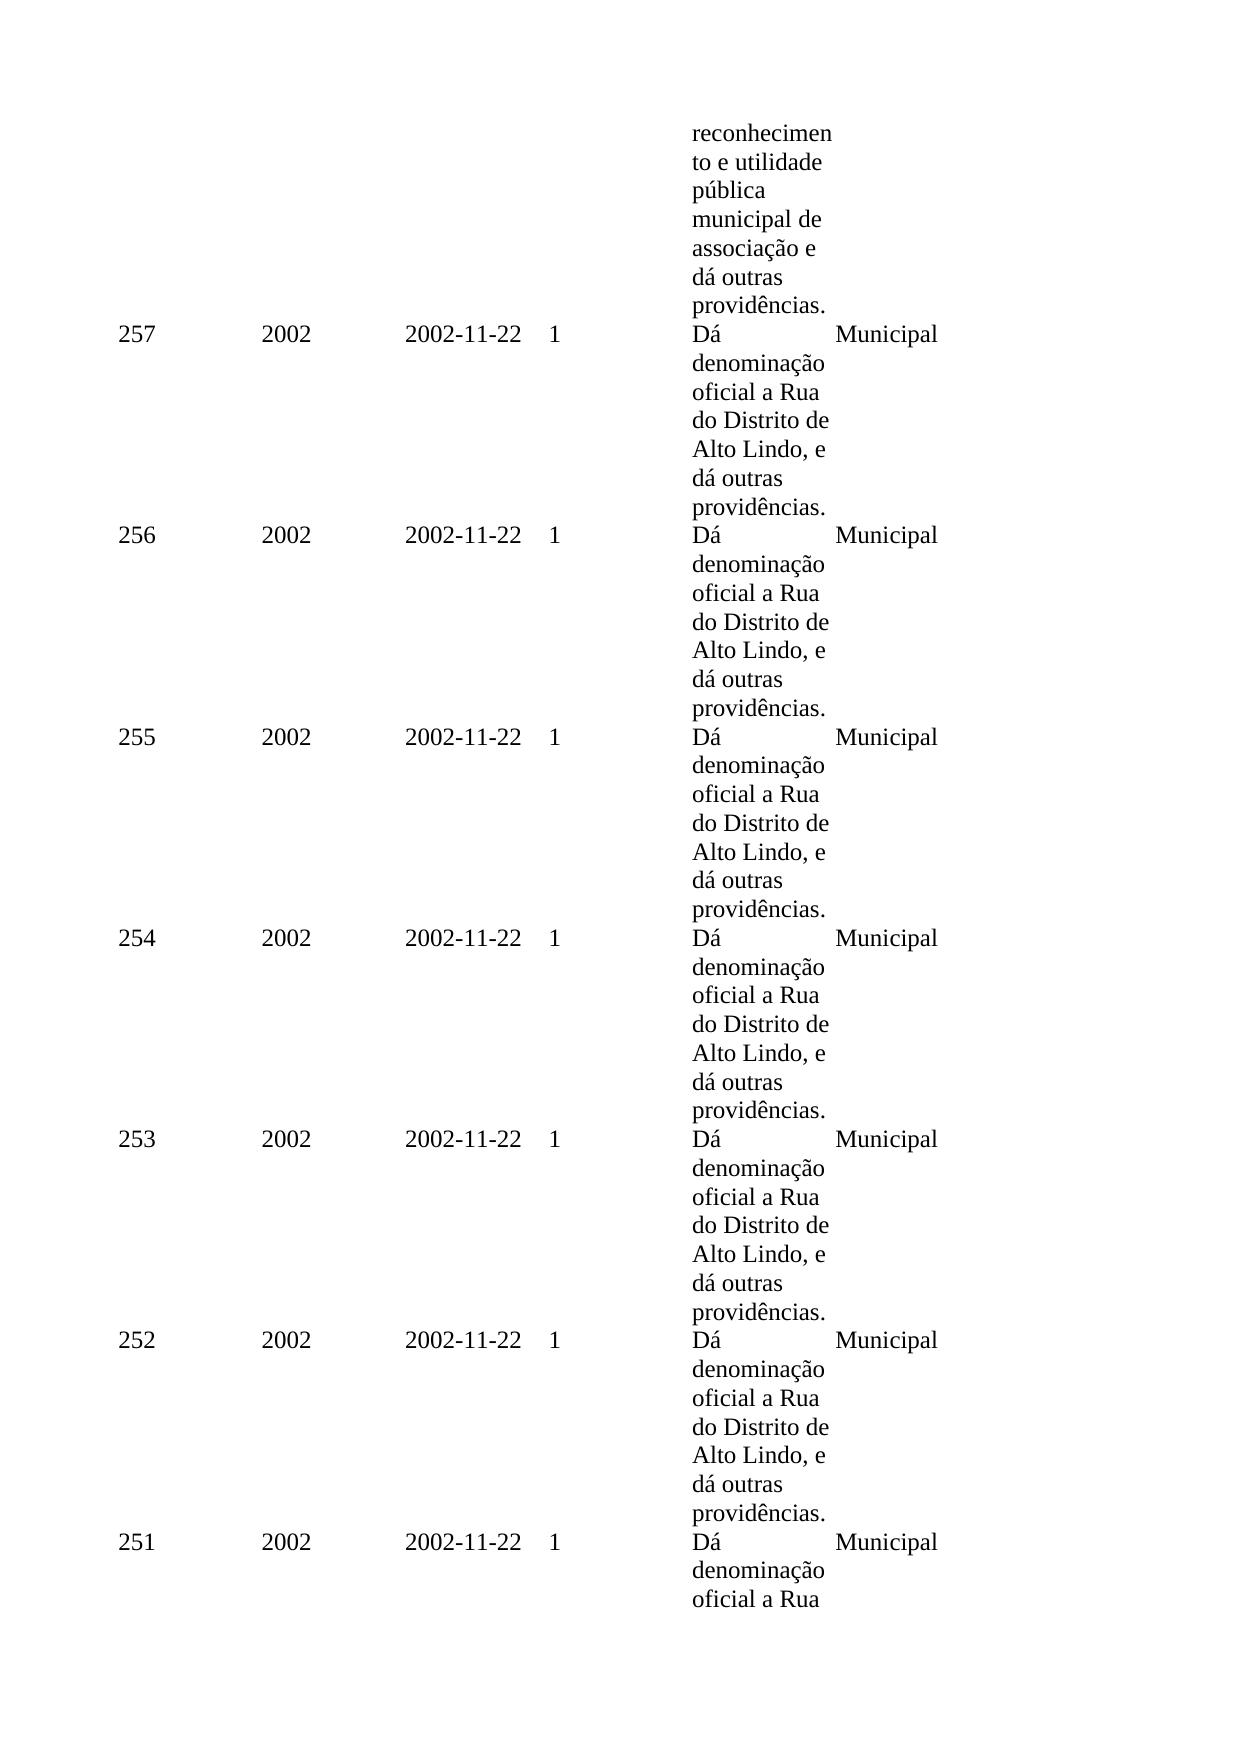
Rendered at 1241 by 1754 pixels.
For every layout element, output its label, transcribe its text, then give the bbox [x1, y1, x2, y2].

table_cell 2002-11-22 [405, 722, 548, 923]
table_cell Dá denominação oficial a Rua do Distrito de Alto Lindo, e dá outras providências. [692, 1326, 835, 1527]
table_cell 2002 [261, 1326, 405, 1527]
table_cell [979, 319, 1122, 521]
table_cell 2002 [261, 923, 405, 1124]
table_cell Municipal [835, 1326, 979, 1527]
table_cell 253 [118, 1124, 261, 1326]
table_cell [979, 521, 1122, 722]
table_cell [835, 118, 979, 319]
table_cell 1 [548, 1124, 692, 1326]
table_cell [979, 722, 1122, 923]
table_cell Municipal [835, 722, 979, 923]
table_cell 1 [548, 1326, 692, 1527]
table_cell [979, 1326, 1122, 1527]
table_cell 1 [548, 923, 692, 1124]
table_cell 1 [548, 319, 692, 521]
table_cell [979, 118, 1122, 319]
table_cell 251 [118, 1527, 261, 1613]
table_cell 256 [118, 521, 261, 722]
table_cell Dá denominação oficial a Rua do Distrito de Alto Lindo, e dá outras providências. [692, 923, 835, 1124]
table_cell 1 [548, 1527, 692, 1613]
table_cell Municipal [835, 319, 979, 521]
table_cell Dá denominação oficial a Rua do Distrito de Alto Lindo, e dá outras providências. [692, 1124, 835, 1326]
table_cell Dá denominação oficial a Rua do Distrito de Alto Lindo, e dá outras providências. [692, 319, 835, 521]
table_cell 255 [118, 722, 261, 923]
table_cell Municipal [835, 521, 979, 722]
table_cell [405, 118, 548, 319]
table_cell [118, 118, 261, 319]
table_cell Municipal [835, 1527, 979, 1613]
table_cell [261, 118, 405, 319]
table_cell 1 [548, 521, 692, 722]
table_cell 2002 [261, 722, 405, 923]
table_cell 2002-11-22 [405, 319, 548, 521]
table_cell 2002 [261, 521, 405, 722]
table_cell Dá denominação oficial a Rua do Distrito de Alto Lindo, e dá outras providências. [692, 722, 835, 923]
table_cell 2002-11-22 [405, 1527, 548, 1613]
table_cell 2002 [261, 1527, 405, 1613]
table_cell Dá denominação oficial a Rua [692, 1527, 835, 1613]
table_cell reconhecimento e utilidade pública municipal de associação e dá outras providências. [692, 118, 835, 319]
table_cell 257 [118, 319, 261, 521]
table_cell Municipal [835, 923, 979, 1124]
table_cell 2002-11-22 [405, 1124, 548, 1326]
table_cell 254 [118, 923, 261, 1124]
table_cell 2002-11-22 [405, 521, 548, 722]
table_cell 2002 [261, 1124, 405, 1326]
table_cell [979, 923, 1122, 1124]
table_cell 1 [548, 722, 692, 923]
table_cell 2002-11-22 [405, 923, 548, 1124]
table_cell [979, 1124, 1122, 1326]
table_cell [548, 118, 692, 319]
table_cell 2002 [261, 319, 405, 521]
table_cell 2002-11-22 [405, 1326, 548, 1527]
table_cell Municipal [835, 1124, 979, 1326]
table_cell [979, 1527, 1122, 1613]
table_cell 252 [118, 1326, 261, 1527]
table_cell Dá denominação oficial a Rua do Distrito de Alto Lindo, e dá outras providências. [692, 521, 835, 722]
